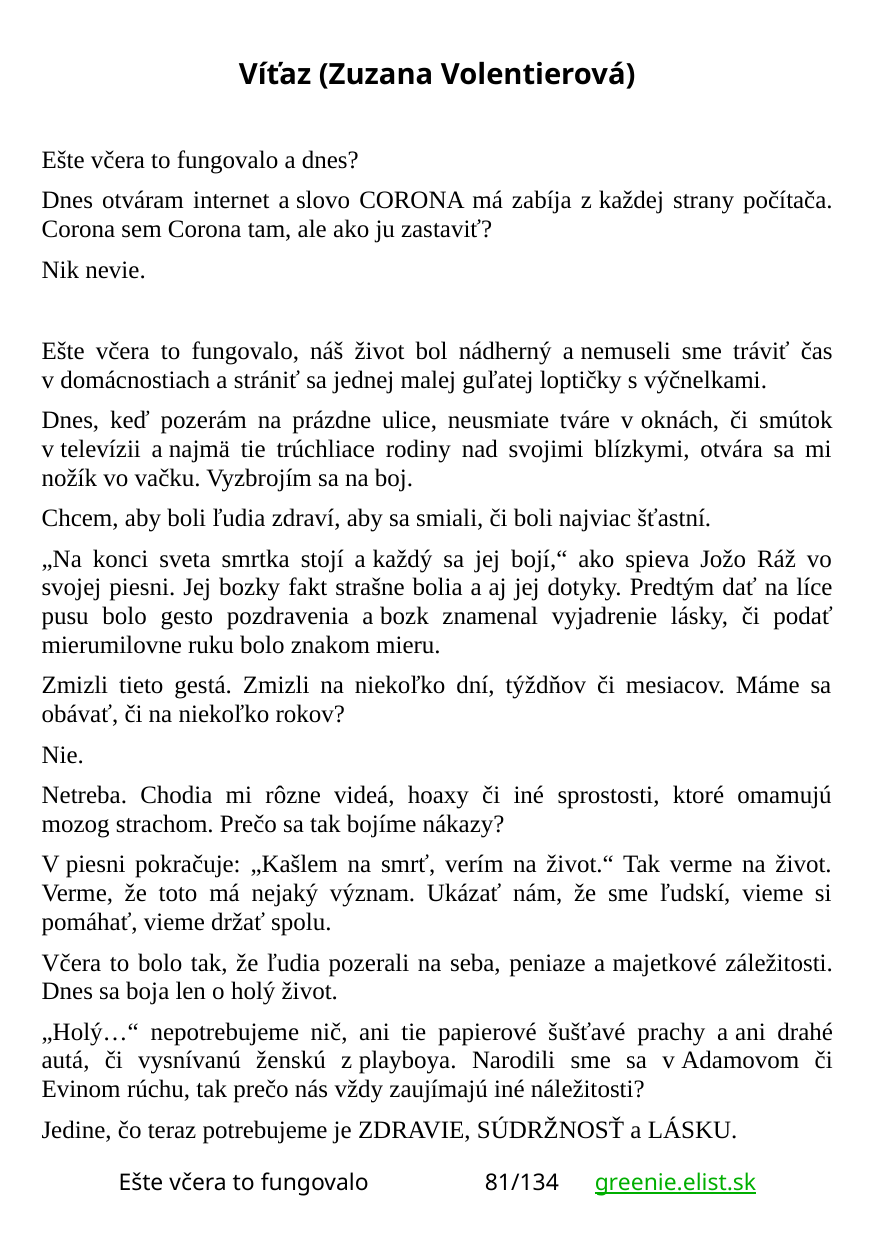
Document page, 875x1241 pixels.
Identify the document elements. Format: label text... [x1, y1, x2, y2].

text Ešte včera to fungovalo a dnes? [41, 145, 833, 174]
text Chcem, aby boli ľudia zdraví, aby sa smiali, či boli najviac šťastní. [41, 503, 833, 532]
text „Na konci sveta smrtka stojí a každý sa jej bojí,“ ako spieva Jožo Ráž vo svojej piesni. Jej bozky fakt strašne bolia a aj jej dotyky. Predtým dať na líce pusu bolo gesto pozdravenia a bozk znamenal vyjadrenie lásky, či podať mierumilovne ruku bolo znakom mieru. [41, 544, 833, 659]
text Nik nevie. [41, 255, 833, 284]
subtitle Víťaz (Zuzana Volentierová) [41, 53, 833, 93]
text Ešte včera to fungovalo, náš život bol nádherný a nemuseli sme tráviť čas v domácnostiach a strániť sa jednej malej guľatej loptičky s výčnelkami. [41, 336, 833, 393]
text Netreba. Chodia mi rôzne videá, hoaxy či iné sprostosti, ktoré omamujú mozog strachom. Prečo sa tak bojíme nákazy? [41, 780, 833, 838]
text Jedine, čo teraz potrebujeme je ZDRAVIE, SÚDRŽNOSŤ a LÁSKU. [41, 1115, 833, 1144]
text Zmizli tieto gestá. Zmizli na niekoľko dní, týždňov či mesiacov. Máme sa obávať, či na niekoľko rokov? [41, 671, 833, 728]
text Nie. [41, 740, 833, 768]
text Dnes otváram internet a slovo CORONA má zabíja z každej strany počítača. Corona sem Corona tam, ale ako ju zastaviť? [41, 186, 833, 243]
text V piesni pokračuje: „Kašlem na smrť, verím na život.“ Tak verme na život. Verme, že toto má nejaký význam. Ukázať nám, že sme ľudskí, vieme si pomáhať, vieme držať spolu. [41, 849, 833, 936]
text Včera to bolo tak, že ľudia pozerali na seba, peniaze a majetkové záležitosti. Dnes sa boja len o holý život. [41, 948, 833, 1005]
text „Holý…“ nepotrebujeme nič, ani tie papierové šušťavé prachy a ani drahé autá, či vysnívanú ženskú z playboya. Narodili sme sa v Adamovom či Evinom rúchu, tak prečo nás vždy zaujímajú iné náležitosti? [41, 1017, 833, 1103]
text Dnes, keď pozerám na prázdne ulice, neusmiate tváre v oknách, či smútok v televízii a najmä tie trúchliace rodiny nad svojimi blízkymi, otvára sa mi nožík vo vačku. Vyzbrojím sa na boj. [41, 405, 833, 491]
